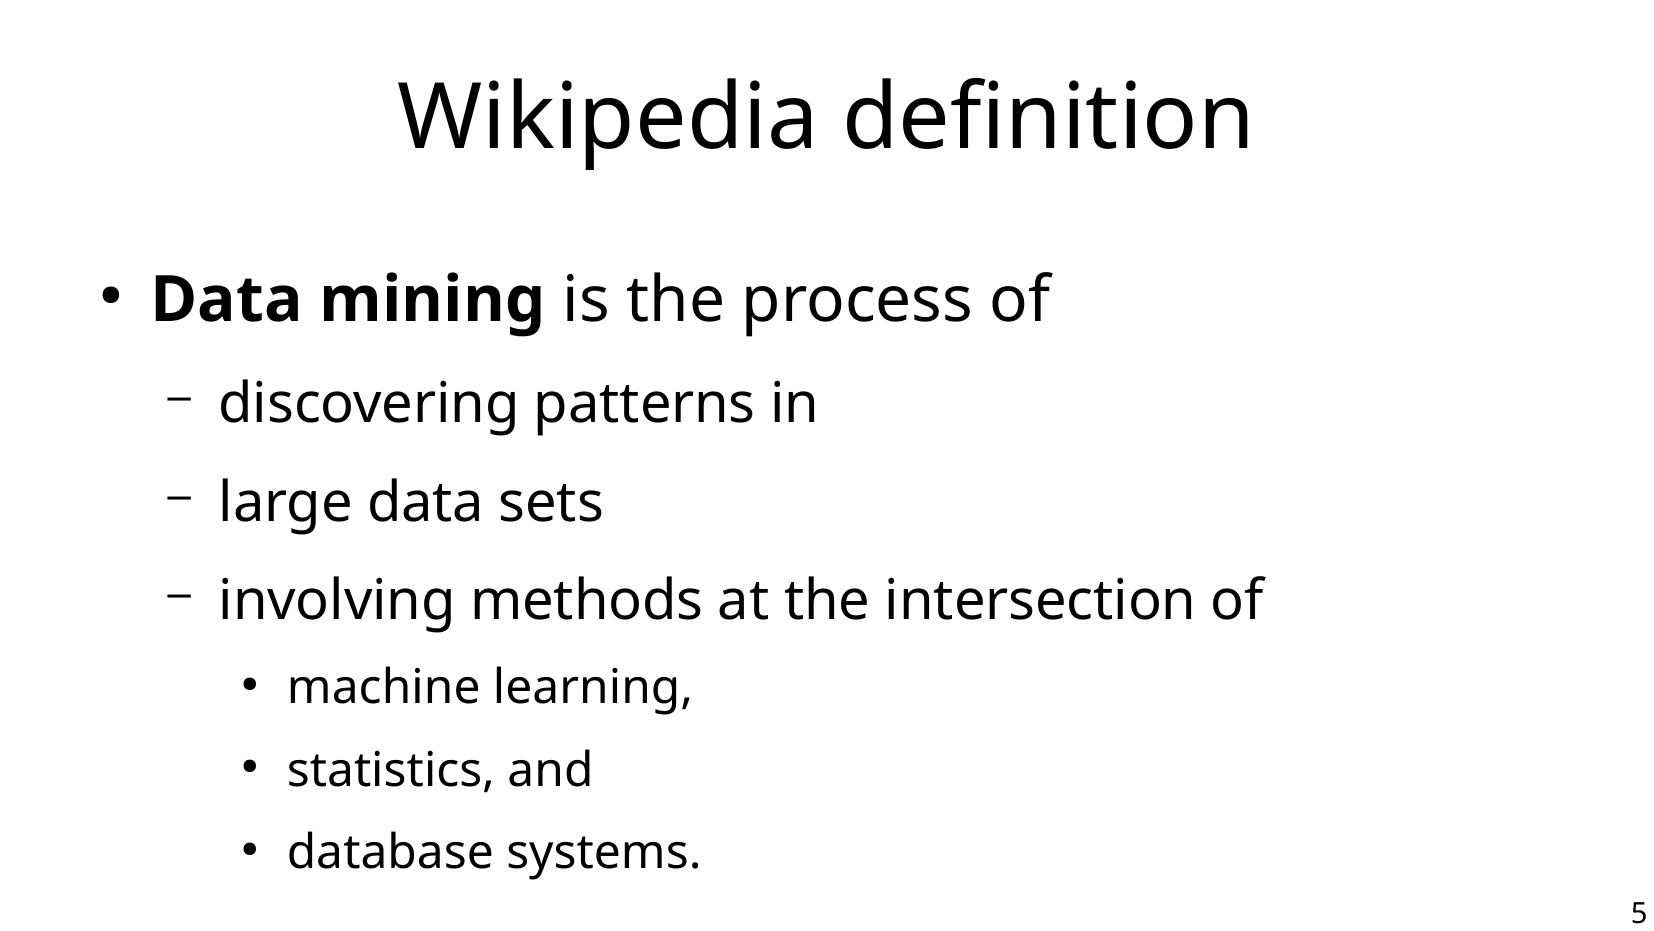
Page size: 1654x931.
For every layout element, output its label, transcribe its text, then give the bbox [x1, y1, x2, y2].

title Wikipedia definition [82, 1, 1571, 226]
list Data mining is the process of discovering patterns in large data sets involving methods at the intersection of machine learning, statistics, and database systems. [82, 253, 1571, 886]
